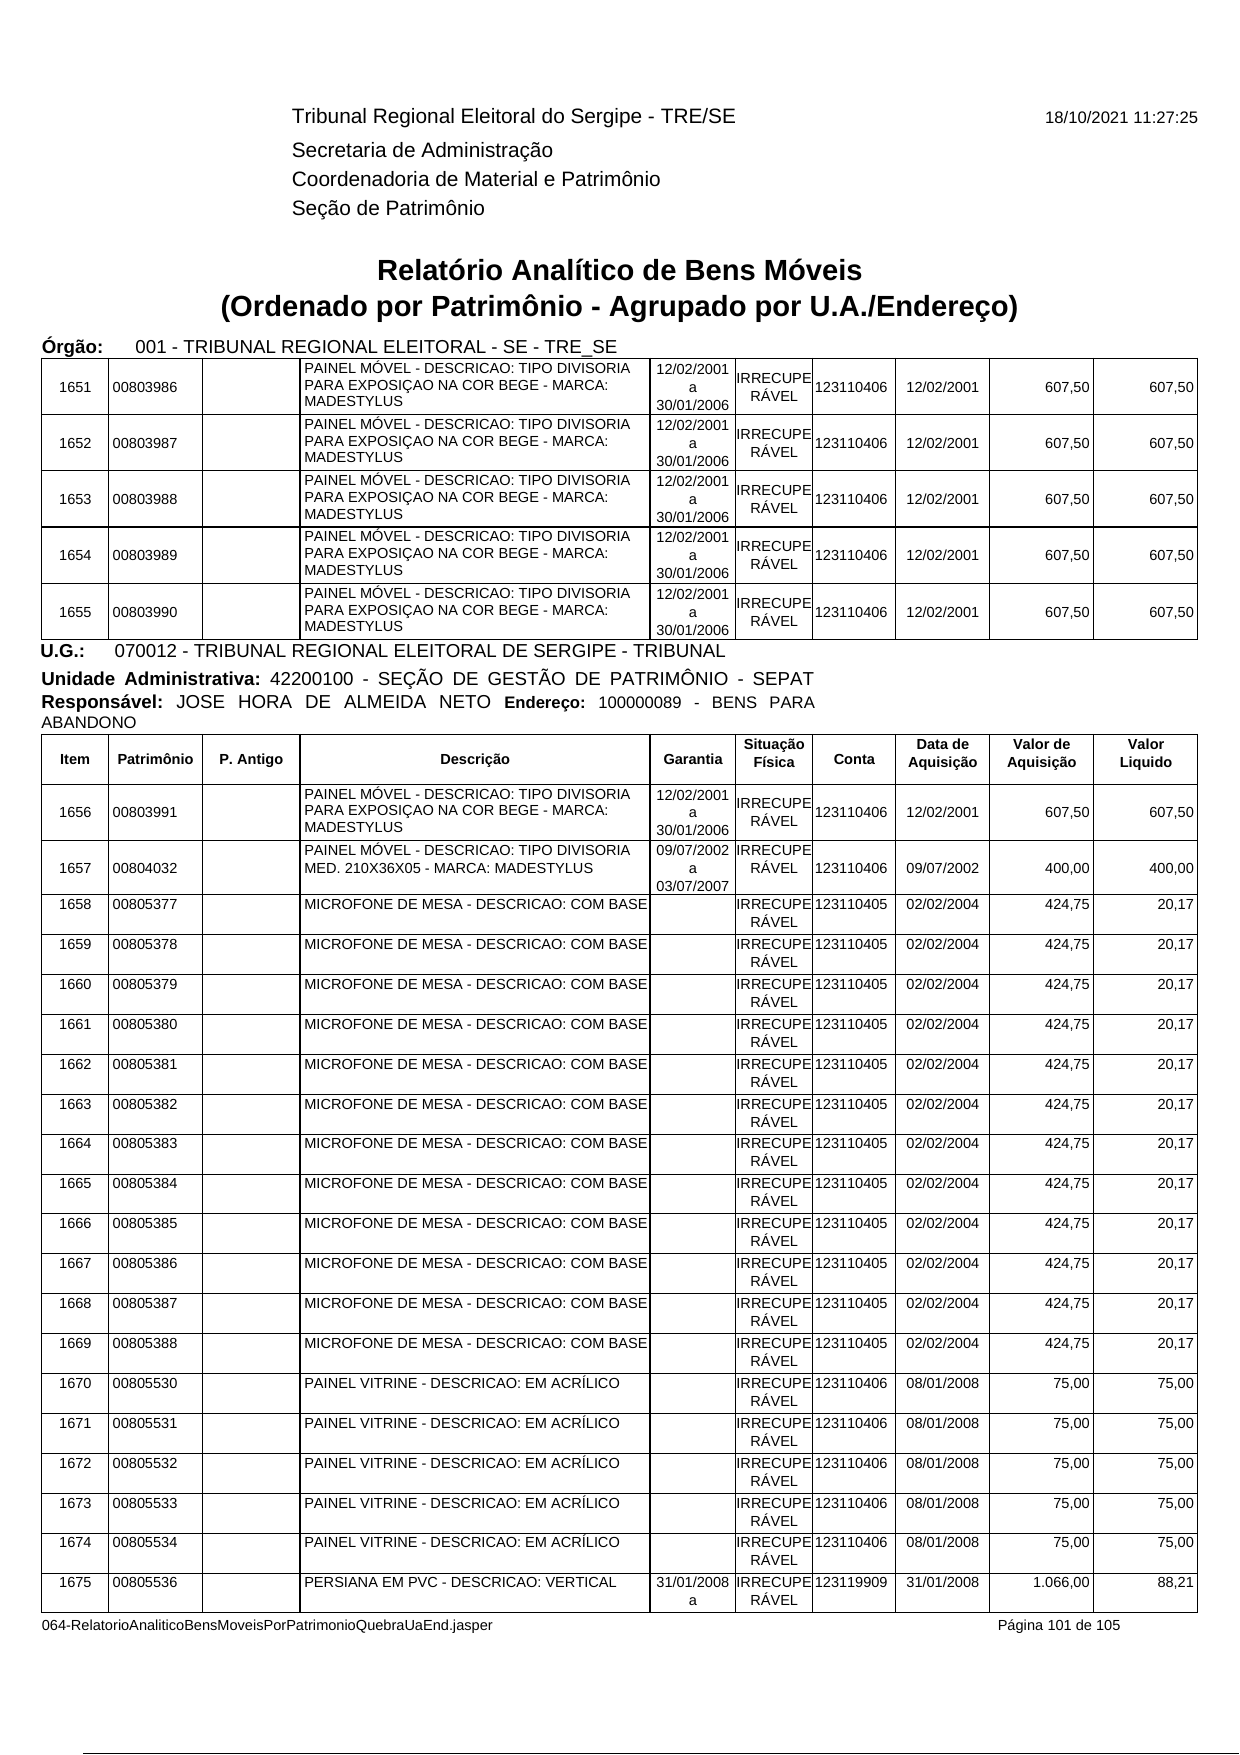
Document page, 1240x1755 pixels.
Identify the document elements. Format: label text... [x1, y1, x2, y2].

table_cell IRRECUPE RÁVEL [736, 1015, 812, 1054]
table_cell [203, 1175, 299, 1213]
table_cell 00804032 [109, 841, 202, 894]
table_cell IRRECUPE RÁVEL [736, 1254, 812, 1293]
table_cell [203, 1494, 299, 1532]
table_cell 00805534 [109, 1534, 202, 1572]
table_cell 12/02/2001 a 30/01/2006 [651, 584, 735, 639]
table_cell 607,50 [990, 359, 1093, 414]
table_header Conta [813, 735, 895, 784]
table_cell 12/02/2001 [896, 415, 989, 470]
table_cell 12/02/2001 a 30/01/2006 [651, 528, 735, 583]
table_cell 1660 [42, 975, 108, 1014]
table_cell MICROFONE DE MESA - DESCRICAO: COM BASE [301, 1135, 649, 1173]
table_cell MICROFONE DE MESA - DESCRICAO: COM BASE [301, 1254, 649, 1293]
table_cell MICROFONE DE MESA - DESCRICAO: COM BASE [301, 895, 649, 934]
table_cell 02/02/2004 [896, 1294, 989, 1333]
table_cell [651, 895, 735, 934]
table_cell PAINEL VITRINE - DESCRICAO: EM ACRÍLICO [301, 1414, 649, 1453]
table_cell 31/01/2008 [896, 1574, 989, 1612]
table_cell 12/02/2001 [896, 584, 989, 639]
table_cell 00803987 [109, 415, 202, 470]
table_cell 607,50 [1094, 785, 1197, 840]
table_cell [651, 1055, 735, 1094]
table_cell 12/02/2001 a 30/01/2006 [651, 471, 735, 526]
table_cell 02/02/2004 [896, 895, 989, 934]
table_cell 00805384 [109, 1175, 202, 1213]
table_cell 12/02/2001 [896, 785, 989, 840]
table_cell IRRECUPE RÁVEL [736, 528, 812, 583]
table_cell PAINEL VITRINE - DESCRICAO: EM ACRÍLICO [301, 1534, 649, 1572]
table_cell PAINEL MÓVEL - DESCRICAO: TIPO DIVISORIA PARA EXPOSIÇAO NA COR BEGE - MARCA: MADESTYLUS [301, 584, 649, 639]
table_cell 1658 [42, 895, 108, 934]
table_cell 12/02/2001 [896, 528, 989, 583]
table_cell PAINEL MÓVEL - DESCRICAO: TIPO DIVISORIA PARA EXPOSIÇAO NA COR BEGE - MARCA: MADESTYLUS [301, 415, 649, 470]
table_cell MICROFONE DE MESA - DESCRICAO: COM BASE [301, 1175, 649, 1213]
table_cell PAINEL VITRINE - DESCRICAO: EM ACRÍLICO [301, 1454, 649, 1493]
table_cell 123110405 [813, 935, 895, 974]
table_cell 75,00 [1094, 1494, 1197, 1532]
table_cell 75,00 [990, 1534, 1093, 1572]
table_cell 75,00 [1094, 1374, 1197, 1413]
table_cell [203, 1294, 299, 1333]
table_cell [203, 1454, 299, 1493]
table_cell [651, 975, 735, 1014]
table_cell 00803986 [109, 359, 202, 414]
table_cell [651, 935, 735, 974]
table_cell 424,75 [990, 975, 1093, 1014]
table_cell [651, 1095, 735, 1133]
text U.G.: 070012 - TRIBUNAL REGIONAL ELEITORAL DE SERGIPE - TRIBUNAL [40, 640, 1089, 662]
table_cell 123110406 [813, 528, 895, 583]
table_cell [203, 1095, 299, 1133]
table_cell MICROFONE DE MESA - DESCRICAO: COM BASE [301, 935, 649, 974]
table_cell 00805531 [109, 1414, 202, 1453]
table_cell 08/01/2008 [896, 1454, 989, 1493]
table_cell 00805379 [109, 975, 202, 1014]
table_cell 424,75 [990, 1055, 1093, 1094]
table_cell 00805380 [109, 1015, 202, 1054]
table_cell 09/07/2002 [896, 841, 989, 894]
table_cell 02/02/2004 [896, 1214, 989, 1253]
table_cell 02/02/2004 [896, 1055, 989, 1094]
table_cell 75,00 [990, 1414, 1093, 1453]
table_cell IRRECUPE RÁVEL [736, 415, 812, 470]
table_cell 20,17 [1094, 935, 1197, 974]
table_cell 424,75 [990, 1135, 1093, 1173]
table_cell 1673 [42, 1494, 108, 1532]
table_cell IRRECUPE RÁVEL [736, 1095, 812, 1133]
table_cell 75,00 [1094, 1414, 1197, 1453]
table_cell 00805378 [109, 935, 202, 974]
table_cell [203, 584, 299, 639]
table_cell 123110405 [813, 1135, 895, 1173]
table_cell 00803989 [109, 528, 202, 583]
table_cell IRRECUPE RÁVEL [736, 584, 812, 639]
table_cell 12/02/2001 a 30/01/2006 [651, 415, 735, 470]
table_cell [651, 1494, 735, 1532]
table_cell 424,75 [990, 1214, 1093, 1253]
table_cell [203, 1534, 299, 1572]
table_cell 75,00 [1094, 1534, 1197, 1572]
table_cell 400,00 [1094, 841, 1197, 894]
table_header Data de Aquisição [896, 735, 989, 784]
table_cell 00803990 [109, 584, 202, 639]
table_cell 1657 [42, 841, 108, 894]
table_cell [203, 471, 299, 526]
table_cell [651, 1015, 735, 1054]
table_cell [203, 975, 299, 1014]
table_header Valor de Aquisição [990, 735, 1093, 784]
table_cell 1655 [42, 584, 108, 639]
table_cell 75,00 [990, 1374, 1093, 1413]
table_cell 20,17 [1094, 1015, 1197, 1054]
table_cell 123110406 [813, 415, 895, 470]
table_cell 123110406 [813, 1454, 895, 1493]
table_header Situação Física [736, 735, 812, 784]
table_cell 08/01/2008 [896, 1534, 989, 1572]
table_cell 1.066,00 [990, 1574, 1093, 1612]
table_cell 424,75 [990, 1334, 1093, 1373]
table_header Descrição [301, 735, 649, 784]
table_header P. Antigo [203, 735, 299, 784]
table_cell PAINEL MÓVEL - DESCRICAO: TIPO DIVISORIA PARA EXPOSIÇAO NA COR BEGE - MARCA: MADESTYLUS [301, 785, 649, 840]
table_cell [203, 785, 299, 840]
table_cell 123110405 [813, 1175, 895, 1213]
table_cell MICROFONE DE MESA - DESCRICAO: COM BASE [301, 1095, 649, 1133]
table_cell [203, 1574, 299, 1612]
table_cell [651, 1374, 735, 1413]
table_cell 123110405 [813, 1095, 895, 1133]
table_cell 12/02/2001 a 30/01/2006 [651, 785, 735, 840]
table_cell 123110406 [813, 1534, 895, 1572]
table_cell IRRECUPE RÁVEL [736, 975, 812, 1014]
table_cell MICROFONE DE MESA - DESCRICAO: COM BASE [301, 1294, 649, 1333]
table_cell 123110405 [813, 1214, 895, 1253]
table_cell IRRECUPE RÁVEL [736, 359, 812, 414]
table_header Valor Liquido [1094, 735, 1197, 784]
table_cell 1665 [42, 1175, 108, 1213]
table_cell IRRECUPE RÁVEL [736, 895, 812, 934]
table_cell 607,50 [990, 415, 1093, 470]
table_cell 607,50 [1094, 415, 1197, 470]
table_cell 123110405 [813, 1334, 895, 1373]
table_cell 123110405 [813, 1254, 895, 1293]
table_cell PAINEL MÓVEL - DESCRICAO: TIPO DIVISORIA MED. 210X36X05 - MARCA: MADESTYLUS [301, 841, 649, 894]
table_header Item [42, 735, 108, 784]
table_cell 20,17 [1094, 1214, 1197, 1253]
table_cell PAINEL MÓVEL - DESCRICAO: TIPO DIVISORIA PARA EXPOSIÇAO NA COR BEGE - MARCA: MADESTYLUS [301, 528, 649, 583]
table_cell 1651 [42, 359, 108, 414]
table_cell 1659 [42, 935, 108, 974]
table_cell IRRECUPE RÁVEL [736, 935, 812, 974]
table_cell IRRECUPE RÁVEL [736, 1534, 812, 1572]
table_cell IRRECUPE RÁVEL [736, 1214, 812, 1253]
table_cell 1671 [42, 1414, 108, 1453]
table_cell 02/02/2004 [896, 1254, 989, 1293]
table_cell 02/02/2004 [896, 975, 989, 1014]
table_cell [651, 1534, 735, 1572]
table_cell 424,75 [990, 1175, 1093, 1213]
table_cell IRRECUPE RÁVEL [736, 1135, 812, 1173]
table_cell 00805533 [109, 1494, 202, 1532]
table_cell [651, 1414, 735, 1453]
table_cell 1666 [42, 1214, 108, 1253]
table_cell 607,50 [990, 471, 1093, 526]
table_cell 00805385 [109, 1214, 202, 1253]
table_cell IRRECUPE RÁVEL [736, 1414, 812, 1453]
table_cell PAINEL MÓVEL - DESCRICAO: TIPO DIVISORIA PARA EXPOSIÇAO NA COR BEGE - MARCA: MADESTYLUS [301, 471, 649, 526]
table_cell 1675 [42, 1574, 108, 1612]
table_cell 1664 [42, 1135, 108, 1173]
table_cell 607,50 [990, 528, 1093, 583]
table_header Garantia [651, 735, 735, 784]
table_cell 123110406 [813, 359, 895, 414]
table_cell 1653 [42, 471, 108, 526]
table_cell [203, 415, 299, 470]
table_cell PAINEL VITRINE - DESCRICAO: EM ACRÍLICO [301, 1374, 649, 1413]
table_cell 12/02/2001 a 30/01/2006 [651, 359, 735, 414]
table_cell 20,17 [1094, 1294, 1197, 1333]
table_cell 75,00 [990, 1494, 1093, 1532]
table_cell 00805532 [109, 1454, 202, 1493]
table_cell [203, 359, 299, 414]
table_cell 1670 [42, 1374, 108, 1413]
table_header Patrimônio [109, 735, 202, 784]
table_cell 12/02/2001 [896, 359, 989, 414]
table_cell IRRECUPE RÁVEL [736, 471, 812, 526]
table_cell 123110406 [813, 1374, 895, 1413]
table_cell 08/01/2008 [896, 1494, 989, 1532]
table_cell 20,17 [1094, 1334, 1197, 1373]
table_cell 1667 [42, 1254, 108, 1293]
table_cell [203, 1015, 299, 1054]
table_cell 1672 [42, 1454, 108, 1493]
table_cell [203, 1254, 299, 1293]
table_cell MICROFONE DE MESA - DESCRICAO: COM BASE [301, 1055, 649, 1094]
table_cell 1662 [42, 1055, 108, 1094]
table_cell 123110405 [813, 895, 895, 934]
table_cell 123110406 [813, 1494, 895, 1532]
table_cell [203, 1055, 299, 1094]
table_cell 00803991 [109, 785, 202, 840]
table_cell MICROFONE DE MESA - DESCRICAO: COM BASE [301, 1015, 649, 1054]
table_cell 123110406 [813, 841, 895, 894]
table_cell [203, 1414, 299, 1453]
table_cell 00803988 [109, 471, 202, 526]
table_cell [203, 1135, 299, 1173]
table_cell IRRECUPE RÁVEL [736, 1175, 812, 1213]
table_cell 123110405 [813, 1055, 895, 1094]
table_cell 123110405 [813, 1015, 895, 1054]
table_cell 424,75 [990, 895, 1093, 934]
table_cell 1674 [42, 1534, 108, 1572]
table_cell [651, 1175, 735, 1213]
table_cell IRRECUPE RÁVEL [736, 785, 812, 840]
table_cell 1656 [42, 785, 108, 840]
table_cell PAINEL VITRINE - DESCRICAO: EM ACRÍLICO [301, 1494, 649, 1532]
table_cell [203, 1214, 299, 1253]
table_cell 424,75 [990, 1294, 1093, 1333]
table_cell 1668 [42, 1294, 108, 1333]
table_cell 00805386 [109, 1254, 202, 1293]
table_cell 424,75 [990, 935, 1093, 974]
table_cell 02/02/2004 [896, 1015, 989, 1054]
table_cell 1652 [42, 415, 108, 470]
table_cell 20,17 [1094, 1175, 1197, 1213]
table_cell 00805387 [109, 1294, 202, 1333]
table_cell [203, 1334, 299, 1373]
table_cell 1661 [42, 1015, 108, 1054]
table_cell MICROFONE DE MESA - DESCRICAO: COM BASE [301, 1334, 649, 1373]
table_cell 00805382 [109, 1095, 202, 1133]
table_cell 00805530 [109, 1374, 202, 1413]
table_cell 00805377 [109, 895, 202, 934]
table_cell 02/02/2004 [896, 1334, 989, 1373]
table_cell [203, 841, 299, 894]
text Unidade Administrativa: 42200100 - SEÇÃO DE GESTÃO DE PATRIMÔNIO - SEPAT Responsável: JOSE HORA DE ALMEIDA NETO Endereço: 100000089 - BENS PARA ABANDONO [41, 667, 815, 732]
table_cell 20,17 [1094, 1135, 1197, 1173]
table_cell 00805536 [109, 1574, 202, 1612]
table_cell [651, 1334, 735, 1373]
table_cell [651, 1135, 735, 1173]
table_cell 123110406 [813, 471, 895, 526]
table_cell IRRECUPE RÁVEL [736, 1454, 812, 1493]
table_cell [203, 895, 299, 934]
table_cell IRRECUPE RÁVEL [736, 1334, 812, 1373]
table_cell PAINEL MÓVEL - DESCRICAO: TIPO DIVISORIA PARA EXPOSIÇAO NA COR BEGE - MARCA: MADESTYLUS [301, 359, 649, 414]
table_cell 20,17 [1094, 1254, 1197, 1293]
table_cell 20,17 [1094, 895, 1197, 934]
table_cell 607,50 [990, 584, 1093, 639]
table_cell [651, 1294, 735, 1333]
table_cell 02/02/2004 [896, 1175, 989, 1213]
table_cell 123119909 [813, 1574, 895, 1612]
table_cell [203, 528, 299, 583]
table_cell 1669 [42, 1334, 108, 1373]
table_cell 123110405 [813, 1294, 895, 1333]
table_cell 424,75 [990, 1254, 1093, 1293]
table_cell 00805381 [109, 1055, 202, 1094]
table_cell 75,00 [1094, 1454, 1197, 1493]
table_cell 02/02/2004 [896, 935, 989, 974]
table_cell [203, 1374, 299, 1413]
table_cell [651, 1454, 735, 1493]
table_cell 20,17 [1094, 975, 1197, 1014]
table_cell 88,21 [1094, 1574, 1197, 1612]
table_cell 607,50 [1094, 584, 1197, 639]
table_cell PERSIANA EM PVC - DESCRICAO: VERTICAL [301, 1574, 649, 1612]
table_cell 1654 [42, 528, 108, 583]
table_cell IRRECUPE RÁVEL [736, 1494, 812, 1532]
table_cell IRRECUPE RÁVEL [736, 841, 812, 894]
table_cell 607,50 [990, 785, 1093, 840]
table_cell 123110406 [813, 785, 895, 840]
table_cell [203, 935, 299, 974]
table_cell IRRECUPE RÁVEL [736, 1055, 812, 1094]
table_cell [651, 1254, 735, 1293]
table_cell IRRECUPE RÁVEL [736, 1574, 812, 1612]
table_cell MICROFONE DE MESA - DESCRICAO: COM BASE [301, 1214, 649, 1253]
table_cell 20,17 [1094, 1095, 1197, 1133]
table_cell [651, 1214, 735, 1253]
table_cell 607,50 [1094, 471, 1197, 526]
table_cell IRRECUPE RÁVEL [736, 1374, 812, 1413]
table_cell 607,50 [1094, 528, 1197, 583]
table_cell 08/01/2008 [896, 1374, 989, 1413]
table_cell 00805388 [109, 1334, 202, 1373]
table_cell 75,00 [990, 1454, 1093, 1493]
table_cell 123110405 [813, 975, 895, 1014]
table_cell 02/02/2004 [896, 1095, 989, 1133]
table_cell 08/01/2008 [896, 1414, 989, 1453]
table_cell 123110406 [813, 584, 895, 639]
table_cell IRRECUPE RÁVEL [736, 1294, 812, 1333]
table_cell 424,75 [990, 1095, 1093, 1133]
table_cell 1663 [42, 1095, 108, 1133]
table_cell 607,50 [1094, 359, 1197, 414]
table_cell 123110406 [813, 1414, 895, 1453]
table_cell 12/02/2001 [896, 471, 989, 526]
table_cell 31/01/2008 a [651, 1574, 735, 1612]
table_cell MICROFONE DE MESA - DESCRICAO: COM BASE [301, 975, 649, 1014]
table_cell 00805383 [109, 1135, 202, 1173]
table_cell 20,17 [1094, 1055, 1197, 1094]
table_cell 09/07/2002 a 03/07/2007 [651, 841, 735, 894]
table_cell 400,00 [990, 841, 1093, 894]
table_cell 424,75 [990, 1015, 1093, 1054]
table_cell 02/02/2004 [896, 1135, 989, 1173]
